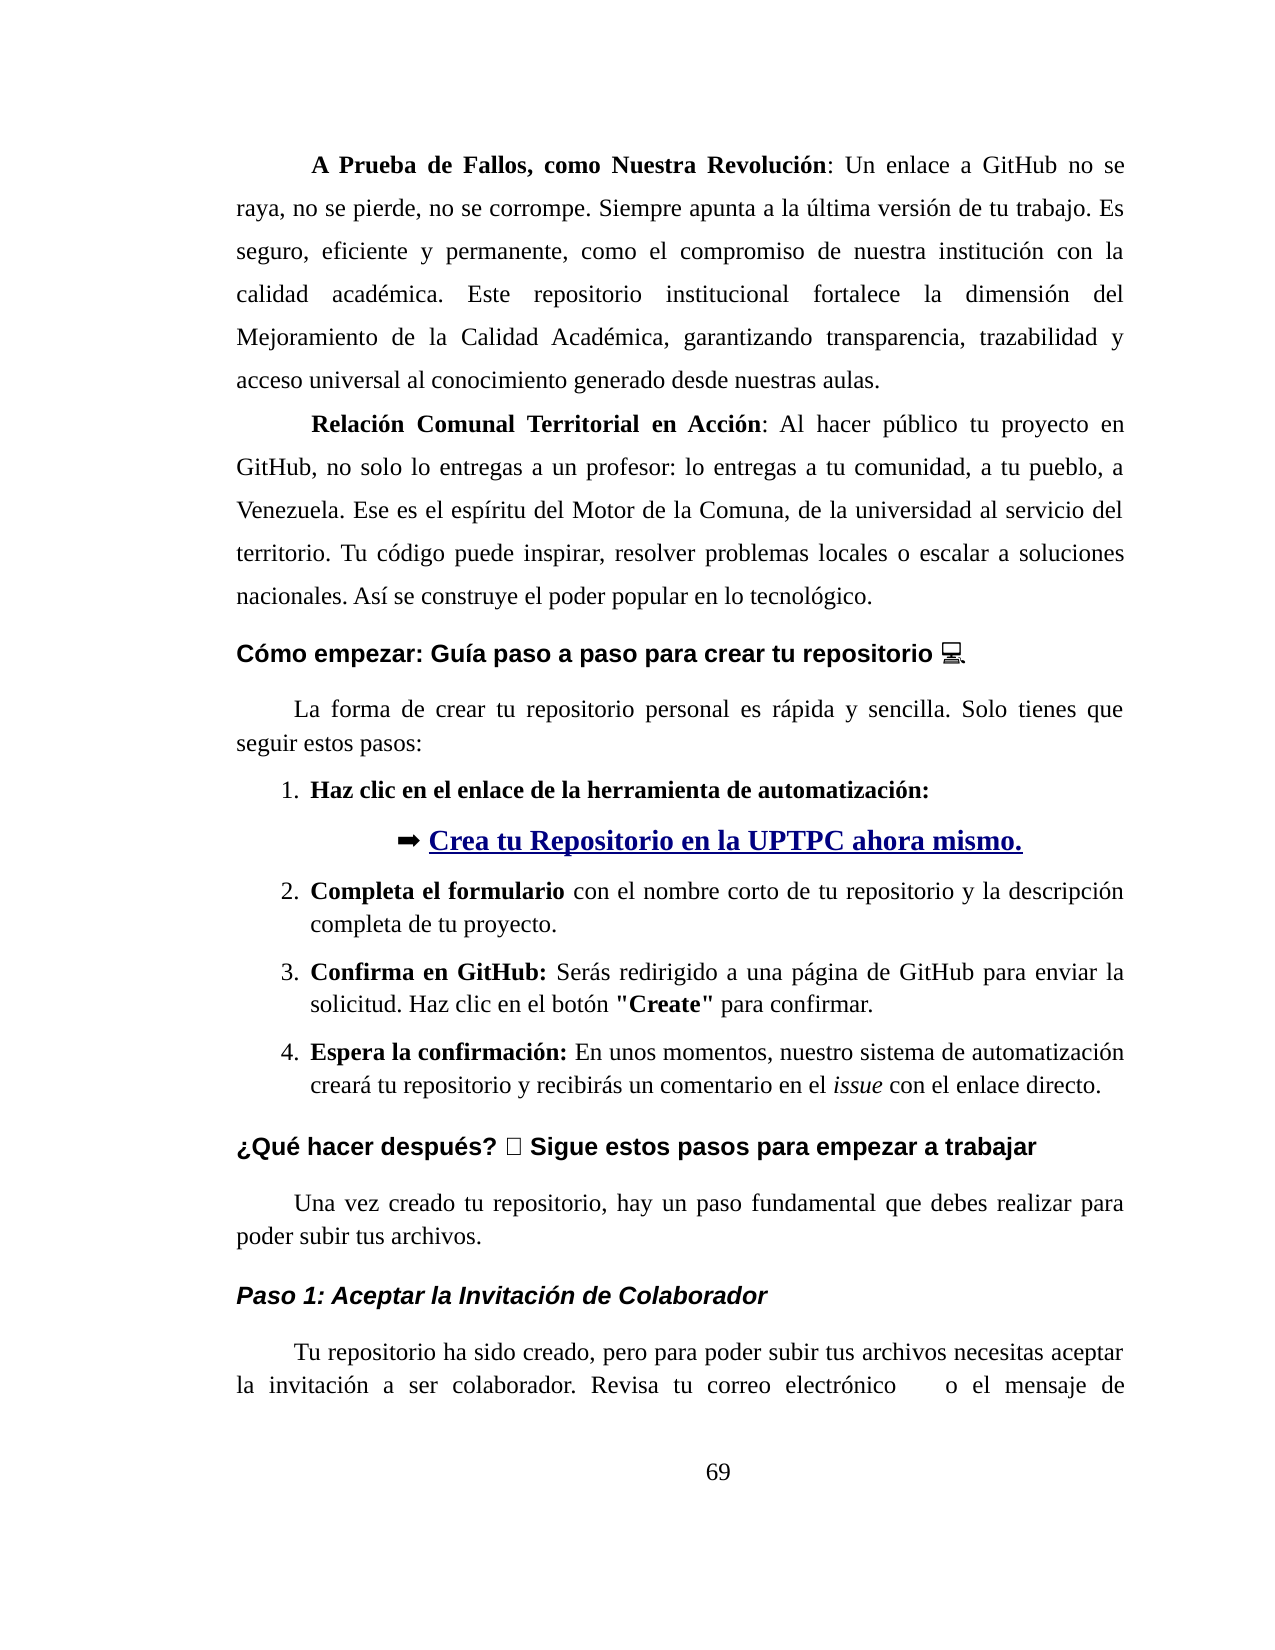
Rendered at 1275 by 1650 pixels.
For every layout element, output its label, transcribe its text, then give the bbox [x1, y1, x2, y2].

text La forma de crear tu repositorio personal es rápida y sencilla. Solo tienes que seguir estos pasos: [236, 694, 1125, 756]
text A Prueba de Fallos, como Nuestra Revolución: Un enlace a GitHub no se raya, no se pierde, no se corrompe. Siempre apunta a la última versión de tu trabajo. Es seguro, eficiente y permanente, como el compromiso de nuestra institución con la calidad académica. Este repositorio institucional fortalece la dimensión del Mejoramiento de la Calidad Académica, garantizando transparencia, trazabilidad y acceso universal al conocimiento generado desde nuestras aulas. [236, 150, 1125, 394]
text ➡️ Crea tu Repositorio en la UPTPC ahora mismo. [236, 823, 1125, 856]
text Una vez creado tu repositorio, hay un paso fundamental que debes realizar para poder subir tus archivos. [236, 1188, 1125, 1250]
subtitle Paso 1: Aceptar la Invitación de Colaborador [236, 1281, 1125, 1310]
subtitle Cómo empezar: Guía paso a paso para crear tu repositorio 💻 [236, 639, 1125, 668]
list Completa el formulario con el nombre corto de tu repositorio y la descripción completa de tu proyecto. [281, 876, 1125, 938]
list Espera la confirmación: En unos momentos, nuestro sistema de automatización creará tu repositorio y recibirás un comentario en el issue con el enlace directo. [281, 1037, 1125, 1099]
text Relación Comunal Territorial en Acción: Al hacer público tu proyecto en GitHub, no solo lo entregas a un profesor: lo entregas a tu comunidad, a tu pueblo, a Venezuela. Ese es el espíritu del Motor de la Comuna, de la universidad al servicio del territorio. Tu código puede inspirar, resolver problemas locales o escalar a soluciones nacionales. Así se construye el poder popular en lo tecnológico. [236, 409, 1125, 610]
list Haz clic en el enlace de la herramienta de automatización: [281, 775, 1125, 804]
list Confirma en GitHub: Serás redirigido a una página de GitHub para enviar la solicitud. Haz clic en el botón "Create" para confirmar. [281, 957, 1125, 1018]
subtitle ¿Qué hacer después? 🔑 Sigue estos pasos para empezar a trabajar [236, 1132, 1125, 1161]
text Tu repositorio ha sido creado, pero para poder subir tus archivos necesitas aceptar la invitación a ser colaborador. Revisa tu correo electrónico 📧 o el mensaje de [236, 1337, 1125, 1398]
